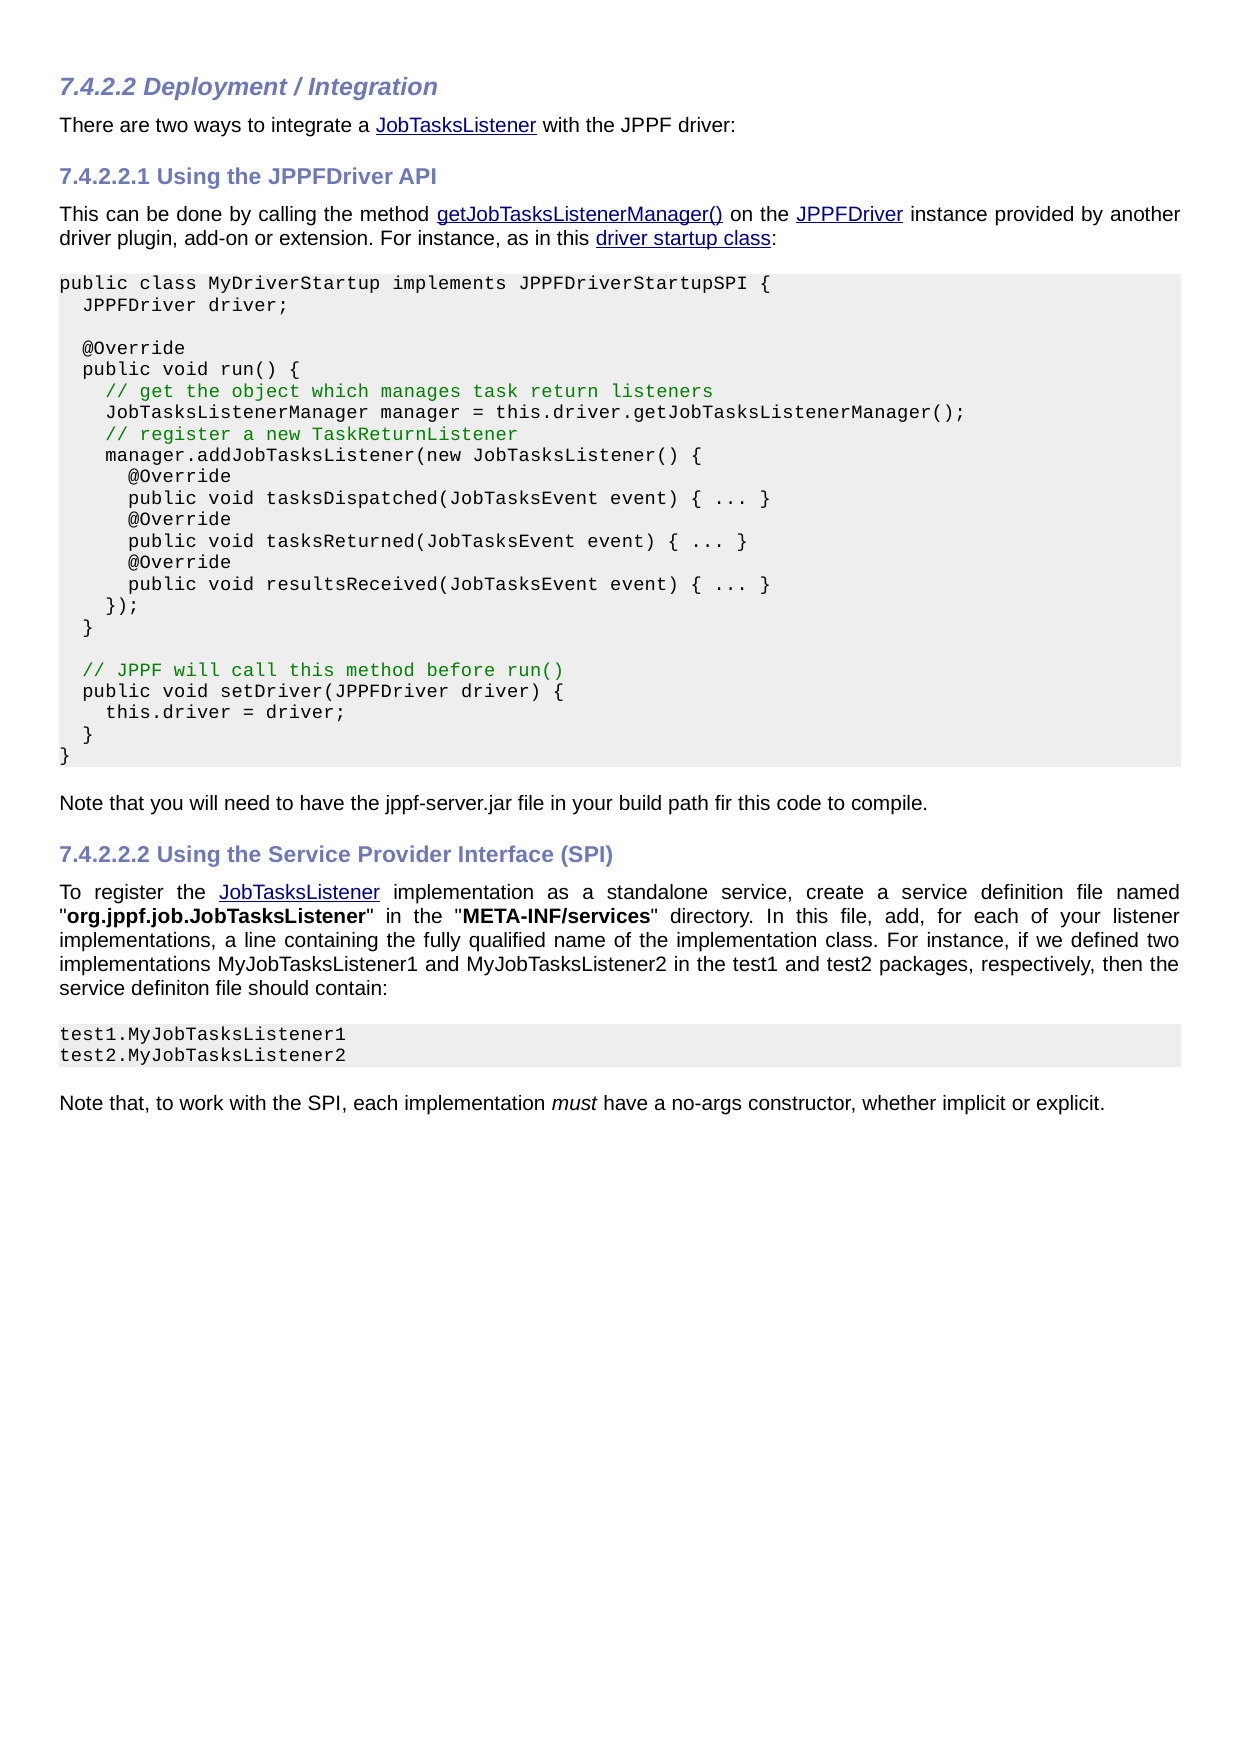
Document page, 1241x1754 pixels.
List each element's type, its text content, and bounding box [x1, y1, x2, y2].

subtitle Deployment / Integration [59, 71, 1181, 101]
text // get the object which manages task return listeners [59, 381, 1181, 402]
text @Override [59, 467, 1181, 488]
text There are two ways to integrate a JobTasksListener with the JPPF driver: [59, 113, 1181, 137]
text this.driver = driver; [59, 703, 1181, 724]
text manager.addJobTasksListener(new JobTasksListener() { [59, 445, 1181, 467]
text }); [59, 596, 1181, 617]
text Note that, to work with the SPI, each implementation must have a no-args constructor, whether implicit or explicit. [59, 1091, 1181, 1115]
text public void tasksDispatched(JobTasksEvent event) { ... } [59, 488, 1181, 510]
text public void run() { [59, 359, 1181, 381]
subtitle Using the Service Provider Interface (SPI) [59, 840, 1181, 867]
text } [59, 724, 1181, 746]
text JobTasksListenerManager manager = this.driver.getJobTasksListenerManager(); [59, 402, 1181, 424]
text @Override [59, 553, 1181, 574]
text public void setDriver(JPPFDriver driver) { [59, 681, 1181, 703]
text test1.MyJobTasksListener1 [59, 1024, 1181, 1046]
text @Override [59, 338, 1181, 359]
text // JPPF will call this method before run() [59, 660, 1181, 681]
text public void resultsReceived(JobTasksEvent event) { ... } [59, 574, 1181, 596]
text JPPFDriver driver; [59, 295, 1181, 317]
text public class MyDriverStartup implements JPPFDriverStartupSPI { [59, 274, 1181, 295]
text To register the JobTasksListener implementation as a standalone service, create a service definition file named "org.jppf.job.JobTasksListener" in the "META-INF/services" directory. In this file, add, for each of your listener implementations, a line containing the fully qualified name of the implementation class. For instance, if we defined two implementations MyJobTasksListener1 and MyJobTasksListener2 in the test1 and test2 packages, respectively, then the service definiton file should contain: [59, 880, 1181, 1000]
text @Override [59, 510, 1181, 531]
text public void tasksReturned(JobTasksEvent event) { ... } [59, 531, 1181, 553]
text } [59, 746, 1181, 767]
text Note that you will need to have the jppf-server.jar file in your build path fir this code to compile. [59, 791, 1181, 815]
subtitle Using the JPPFDriver API [59, 162, 1181, 189]
text } [59, 617, 1181, 638]
text This can be done by calling the method getJobTasksListenerManager() on the JPPFDriver instance provided by another driver plugin, add-on or extension. For instance, as in this driver startup class: [59, 202, 1181, 250]
text // register a new TaskReturnListener [59, 424, 1181, 445]
text test2.MyJobTasksListener2 [59, 1046, 1181, 1067]
